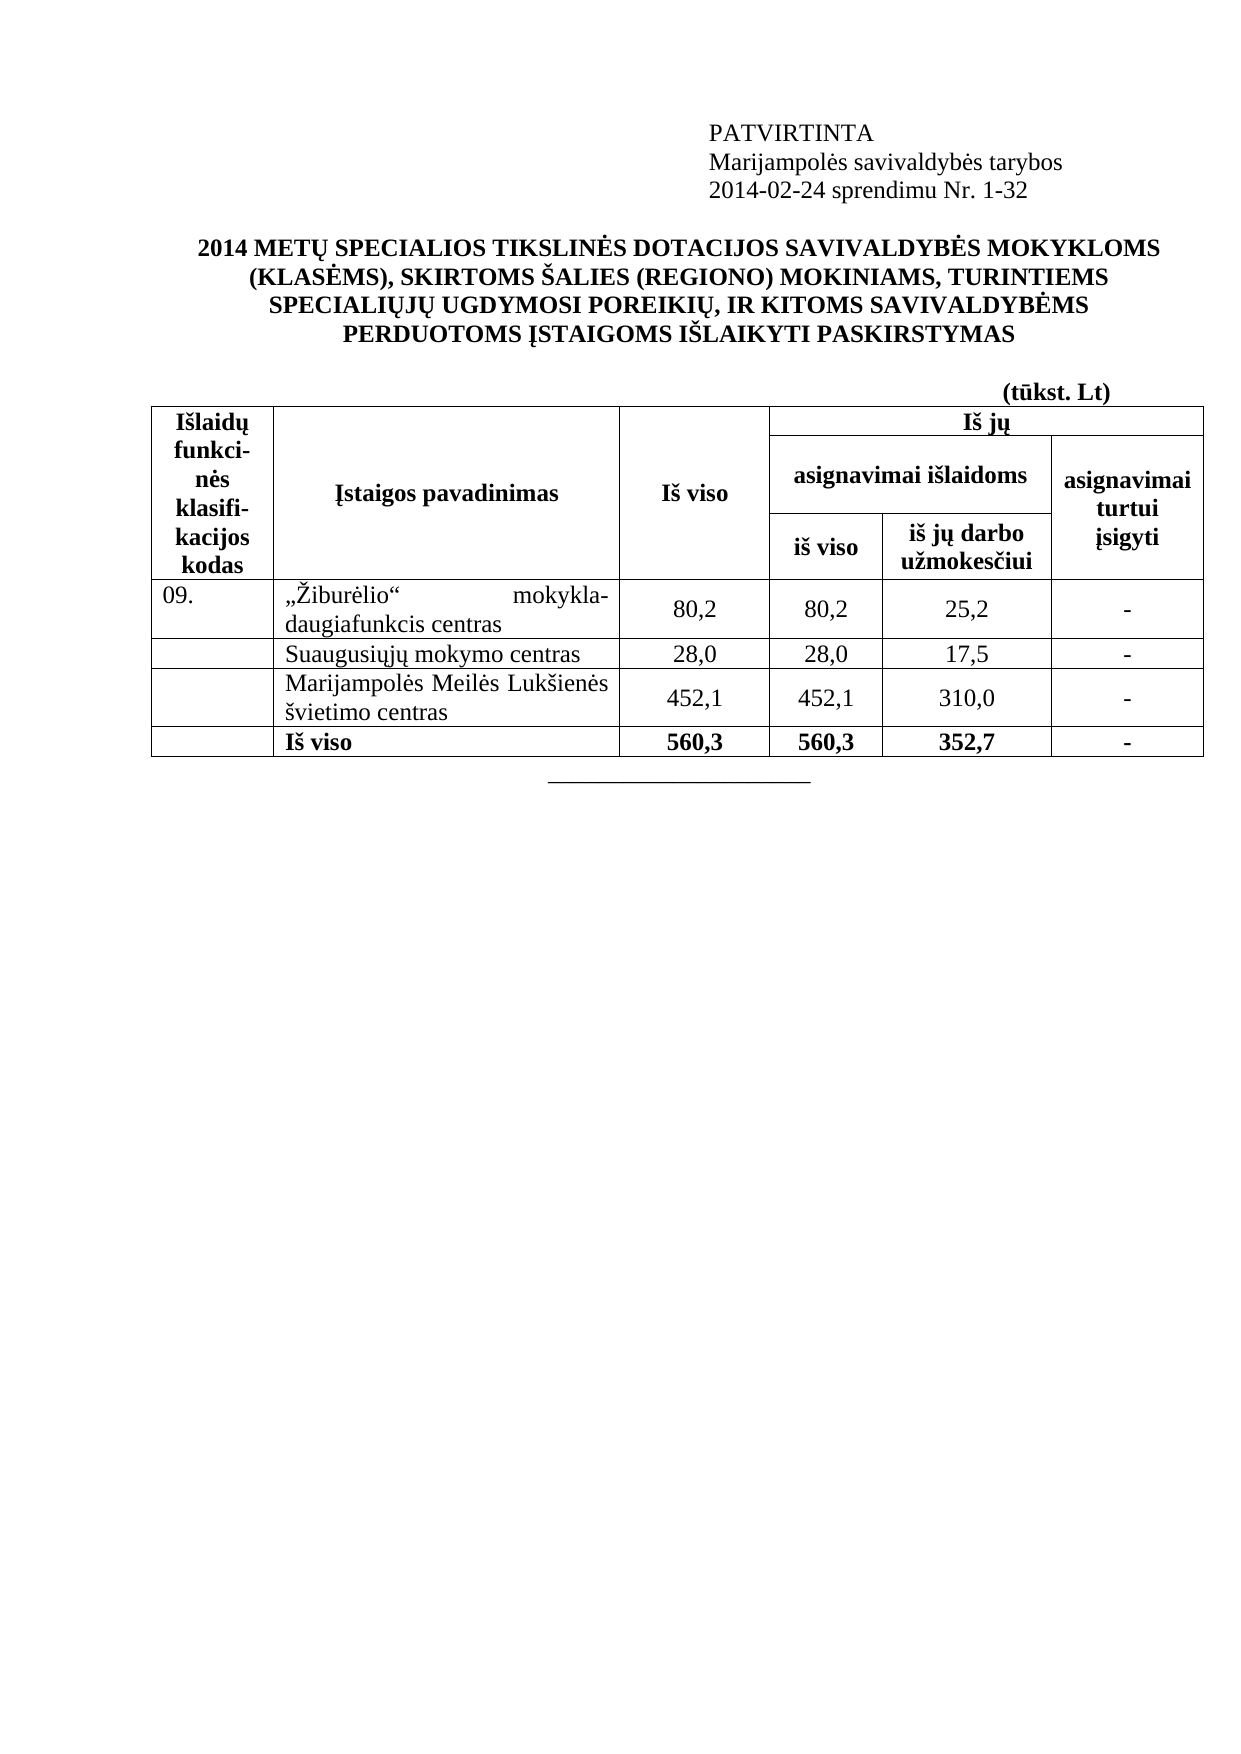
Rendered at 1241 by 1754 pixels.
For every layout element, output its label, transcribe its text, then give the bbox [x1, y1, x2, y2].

table_cell 17,5 [883, 639, 1051, 667]
table_cell Suaugusiųjų mokymo centras [274, 639, 619, 667]
table_header Iš jų [770, 407, 1203, 435]
table_cell 28,0 [620, 639, 769, 667]
table_cell 352,7 [883, 727, 1051, 756]
table_header Išlaidų funkci-nės klasifi-kacijos kodas [152, 407, 273, 579]
text PATVIRTINTA [709, 118, 1181, 147]
table_cell iš jų darbo užmokesčiui [883, 514, 1051, 579]
table_cell 560,3 [770, 727, 882, 756]
table_cell 09. [152, 580, 273, 638]
table_cell 80,2 [620, 580, 769, 638]
table_cell Marijampolės Meilės Lukšienės švietimo centras [274, 669, 619, 726]
table_cell 452,1 [620, 669, 769, 726]
table_cell iš viso [770, 514, 882, 579]
table_cell 452,1 [770, 669, 882, 726]
table_cell [152, 669, 273, 726]
table_cell 560,3 [620, 727, 769, 756]
table_cell „Žiburėlio“ mokykla-daugiafunkcis centras [274, 580, 619, 638]
table_cell [152, 727, 273, 756]
table_cell - [1052, 669, 1203, 726]
table_cell - [1052, 639, 1203, 667]
text 2014 METŲ SPECIALIOS TIKSLINĖS DOTACIJOS SAVIVALDYBĖS MOKYKLOMS (KLASĖMS), SKIRTOMS ŠALIES (REGIONO) MOKINIAMS, TURINTIEMS SPECIALIŲJŲ UGDYMOSI POREIKIŲ, IR KITOMS SAVIVALDYBĖMS PERDUOTOMS ĮSTAIGOMS IŠLAIKYTI PASKIRSTYMAS [177, 233, 1181, 348]
text (tūkst. Lt) [177, 377, 1181, 406]
table_header Iš viso [620, 407, 769, 579]
table_cell Iš viso [274, 727, 619, 756]
table_cell 310,0 [883, 669, 1051, 726]
text 2014-02-24 sprendimu Nr. 1-32 [709, 176, 1181, 204]
table_cell asignavimai turtui įsigyti [1052, 436, 1203, 579]
table_cell [152, 639, 273, 667]
table_cell asignavimai išlaidoms [770, 436, 1051, 512]
table_cell - [1052, 727, 1203, 756]
table_cell 80,2 [770, 580, 882, 638]
text Marijampolės savivaldybės tarybos [709, 147, 1181, 176]
text _____________________ [177, 757, 1181, 786]
table_cell 28,0 [770, 639, 882, 667]
table_cell - [1052, 580, 1203, 638]
table_header Įstaigos pavadinimas [274, 407, 619, 579]
table_cell 25,2 [883, 580, 1051, 638]
